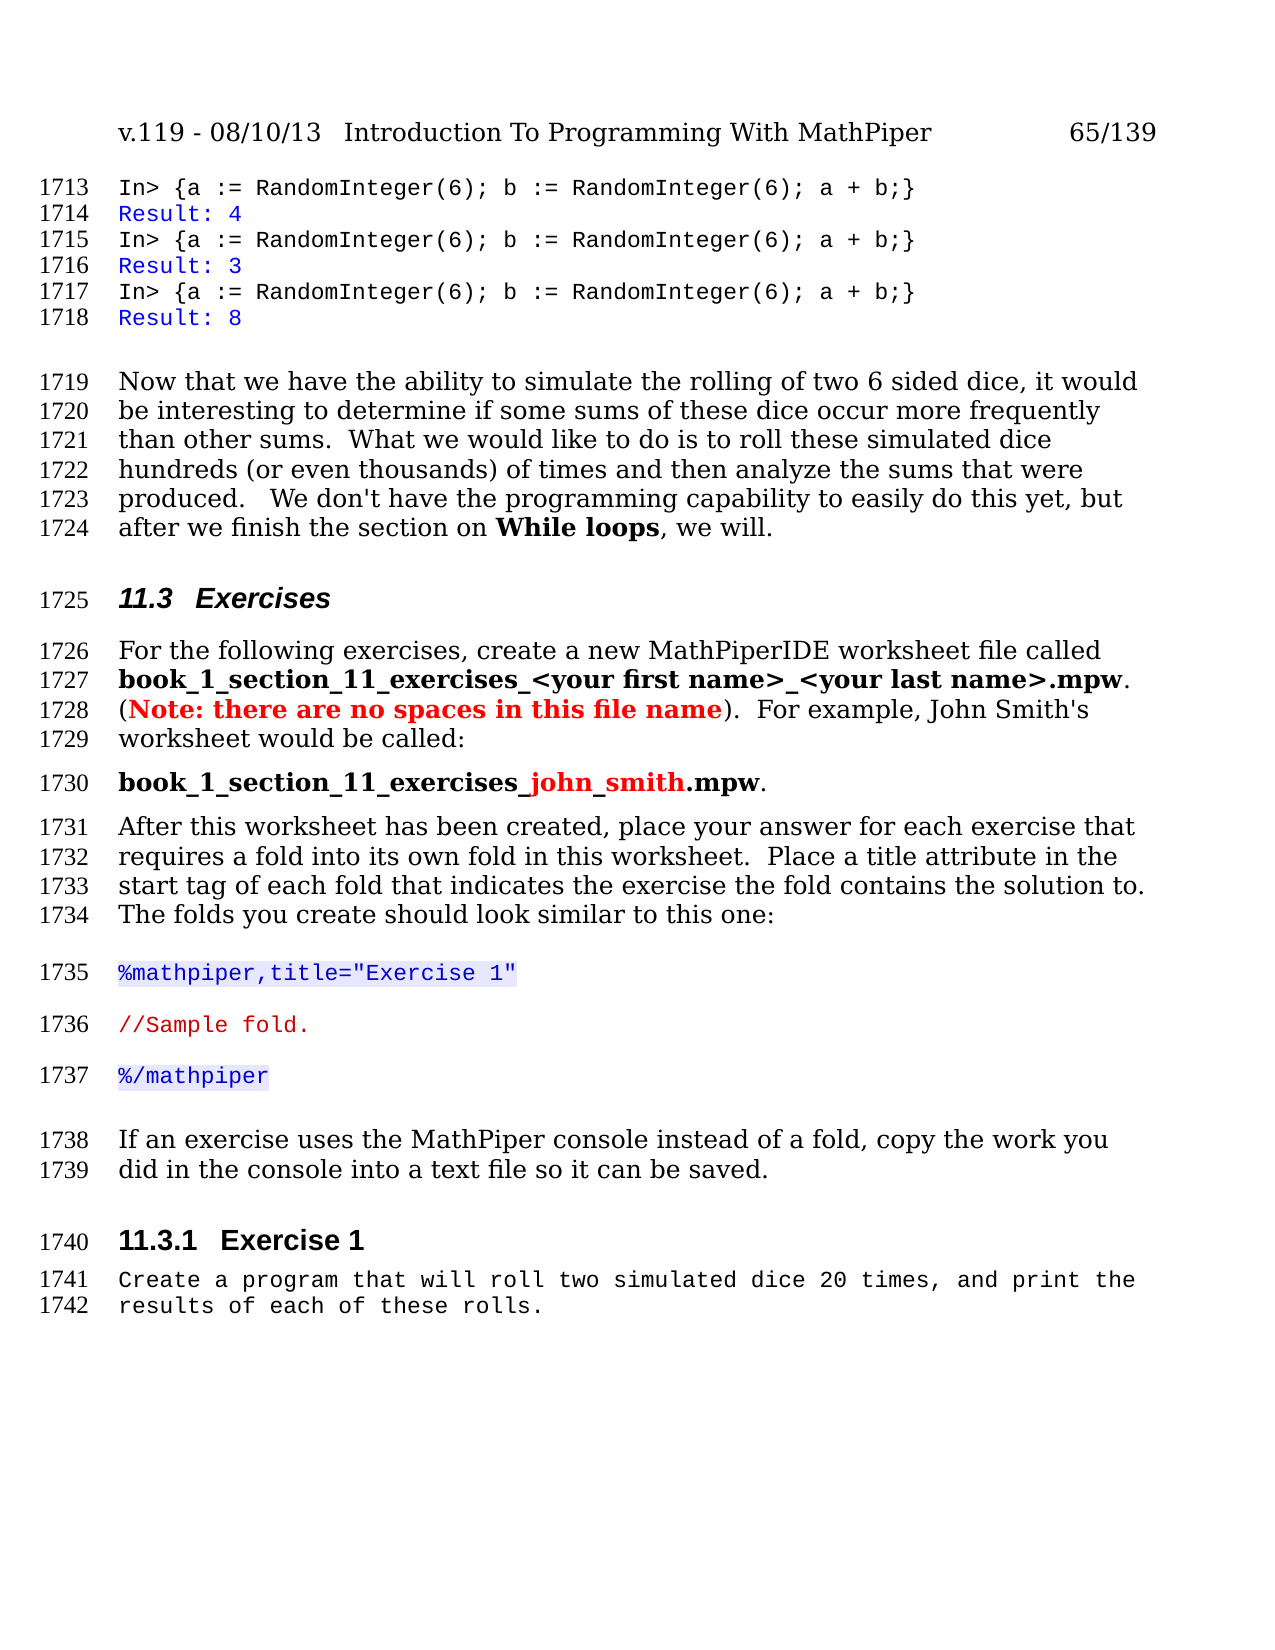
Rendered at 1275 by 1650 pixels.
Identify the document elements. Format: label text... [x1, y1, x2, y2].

text %mathpiper,title="Exercise 1" [118, 961, 1157, 987]
text book_1_section_11_exercises_john_smith.mpw. [118, 768, 1157, 797]
text In> {a := RandomInteger(6); b := RandomInteger(6); a + b;} [118, 229, 1157, 254]
text For the following exercises, create a new MathPiperIDE worksheet file called book_1_section_11_exercises_<your first name>_<your last name>.mpw. (Note: there are no spaces in this file name). For example, John Smith's worksheet would be called: [118, 636, 1157, 753]
text In> {a := RandomInteger(6); b := RandomInteger(6); a + b;} [118, 281, 1157, 306]
text If an exercise uses the MathPiper console instead of a fold, copy the work you did in the console into a text file so it can be saved. [118, 1126, 1157, 1184]
text In> {a := RandomInteger(6); b := RandomInteger(6); a + b;} [118, 177, 1157, 203]
subtitle Exercises [118, 582, 1157, 615]
text Result: 4 [118, 203, 1157, 229]
subtitle Exercise 1 [118, 1223, 1157, 1257]
text Create a program that will roll two simulated dice 20 times, and print the results of each of these rolls. [118, 1269, 1157, 1321]
text Result: 8 [118, 306, 1157, 332]
text %/mathpiper [118, 1065, 1157, 1091]
text Now that we have the ability to simulate the rolling of two 6 sided dice, it would be interesting to determine if some sums of these dice occur more frequently than other sums. What we would like to do is to roll these simulated dice hundreds (or even thousands) of times and then analyze the sums that were produced. We don't have the programming capability to easily do this yet, but after we finish the section on While loops, we will. [118, 367, 1157, 542]
text //Sample fold. [118, 1013, 1157, 1039]
text After this worksheet has been created, place your answer for each exercise that requires a fold into its own fold in this worksheet. Place a title attribute in the start tag of each fold that indicates the exercise the fold contains the solution to. The folds you create should look similar to this one: [118, 812, 1157, 929]
text Result: 3 [118, 254, 1157, 281]
